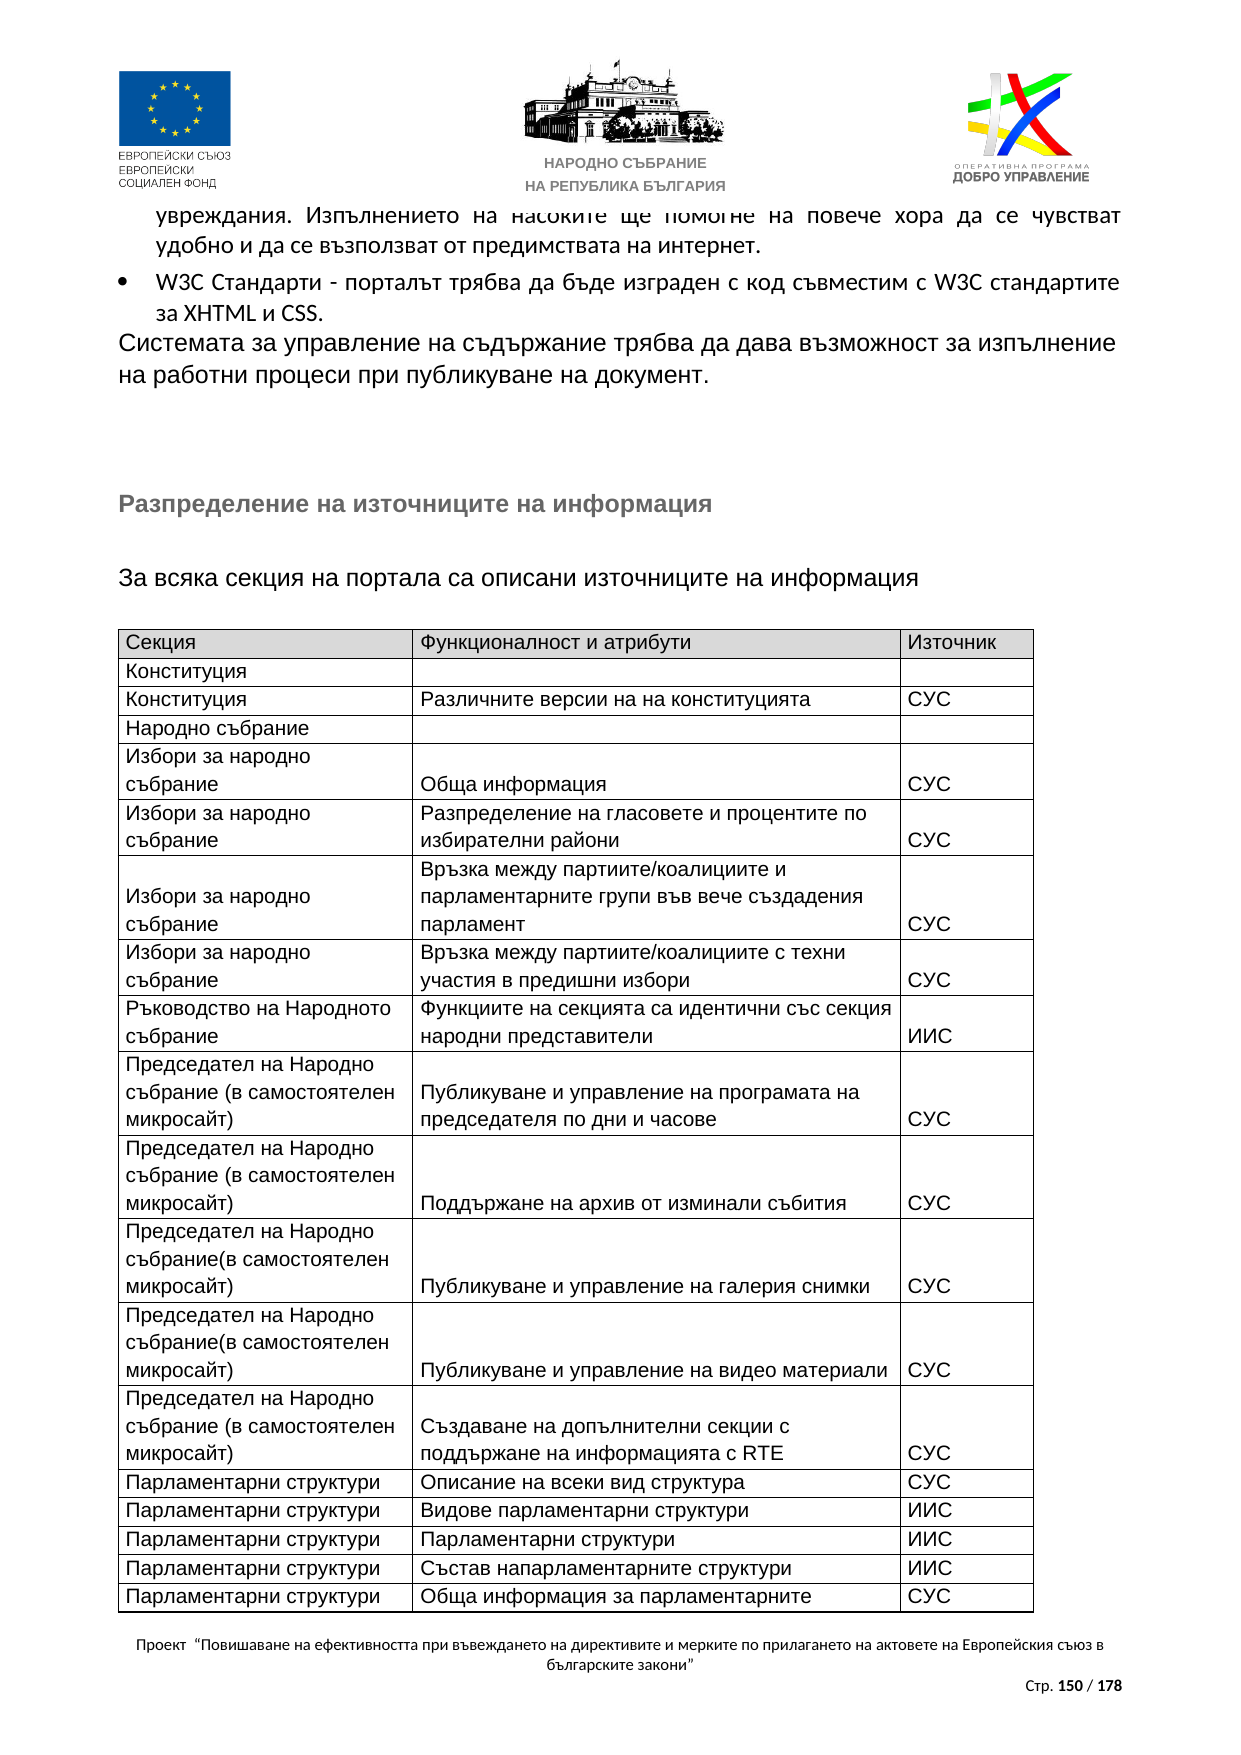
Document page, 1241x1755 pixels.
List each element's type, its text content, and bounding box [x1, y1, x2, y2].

text За всяка секция на портала са описани източниците на информация [118, 563, 1122, 592]
table_cell СУС [901, 1052, 1033, 1134]
table_cell Председател на Народно събрание(в самостоятелен микросайт) [119, 1303, 412, 1385]
table_cell Връзка между партиите/коалициите с техни участия в предишни избори [413, 940, 900, 995]
table_cell СУС [901, 744, 1033, 799]
table_cell СУС [901, 1303, 1033, 1385]
table_cell Публикуване и управление на галерия снимки [413, 1219, 900, 1302]
table_cell Разпределение на гласовете и процентите по избирателни райони [413, 800, 900, 855]
table_cell Председател на Народно събрание (в самостоятелен микросайт) [119, 1386, 412, 1469]
table_cell [413, 716, 900, 743]
table_cell Избори за народно събрание [119, 800, 412, 855]
table_cell Народно събрание [119, 716, 412, 743]
table_cell СУС [901, 856, 1033, 939]
table_cell ИИС [901, 1527, 1033, 1554]
table_cell [901, 659, 1033, 686]
table_cell Парламентарни структури [119, 1498, 412, 1526]
table_cell Парламентарни структури [119, 1555, 412, 1583]
table_header Функционалност и атрибути [413, 630, 900, 658]
table_cell Състав напарламентарните структури [413, 1555, 900, 1583]
table_cell Функциите на секцията са идентични със секция народни представители [413, 996, 900, 1051]
list W3C Стандарти - порталът трябва да бъде изграден с код съвместим с W3C стандартите за XHTML и CSS. [118, 266, 1122, 327]
table_cell Различните версии на на конституцията [413, 687, 900, 715]
table_cell Видове парламентарни структури [413, 1498, 900, 1526]
table_cell Конституция [119, 659, 412, 686]
table_cell Поддържане на архив от изминали събития [413, 1136, 900, 1218]
table_cell ИИС [901, 1555, 1033, 1583]
table_cell СУС [901, 1136, 1033, 1218]
table_cell СУС [901, 1386, 1033, 1469]
table_cell СУС [901, 687, 1033, 715]
table_header Секция [119, 630, 412, 658]
table_cell Парламентарни структури [119, 1470, 412, 1497]
table_cell Връзка между партиите/коалициите и парламентарните групи във вече създадения парламент [413, 856, 900, 939]
subtitle Разпределение на източниците на информация [118, 489, 1122, 517]
table_cell Обща информация за парламентарните [413, 1584, 900, 1611]
table_cell СУС [901, 1470, 1033, 1497]
table_cell ИИС [901, 1498, 1033, 1526]
table_cell Председател на Народно събрание (в самостоятелен микросайт) [119, 1052, 412, 1134]
table_cell Публикуване и управление на програмата на председателя по дни и часове [413, 1052, 900, 1134]
table_cell Избори за народно събрание [119, 744, 412, 799]
table_cell Парламентарни структури [119, 1584, 412, 1611]
table_cell ИИС [901, 996, 1033, 1051]
table_cell СУС [901, 1219, 1033, 1302]
table_cell СУС [901, 940, 1033, 995]
table_header Източник [901, 630, 1033, 658]
table_cell Председател на Народно събрание(в самостоятелен микросайт) [119, 1219, 412, 1302]
table_cell [413, 659, 900, 686]
table_cell Създаване на допълнителни секции с поддържане на информацията с RTE [413, 1386, 900, 1469]
table_cell СУС [901, 1584, 1033, 1611]
table_cell Парламентарни структури [119, 1527, 412, 1554]
table_cell СУС [901, 800, 1033, 855]
table_cell Председател на Народно събрание (в самостоятелен микросайт) [119, 1136, 412, 1218]
table_cell Избори за народно събрание [119, 856, 412, 939]
text Системата за управление на съдържание трябва да дава възможност за изпълнение на работни процеси при публикуване на документ. [118, 327, 1122, 389]
table_cell Обща информация [413, 744, 900, 799]
table_cell Конституция [119, 687, 412, 715]
list увреждания. Изпълнението на насоките ще помогне на повече хора да се чувстват удобно и да се възползват от предимствата на интернет. [118, 199, 1122, 260]
table_cell Описание на всеки вид структура [413, 1470, 900, 1497]
table_cell Избори за народно събрание [119, 940, 412, 995]
table_cell [901, 716, 1033, 743]
table_cell Публикуване и управление на видео материали [413, 1303, 900, 1385]
table_cell Ръководство на Народното събрание [119, 996, 412, 1051]
table_cell Парламентарни структури [413, 1527, 900, 1554]
